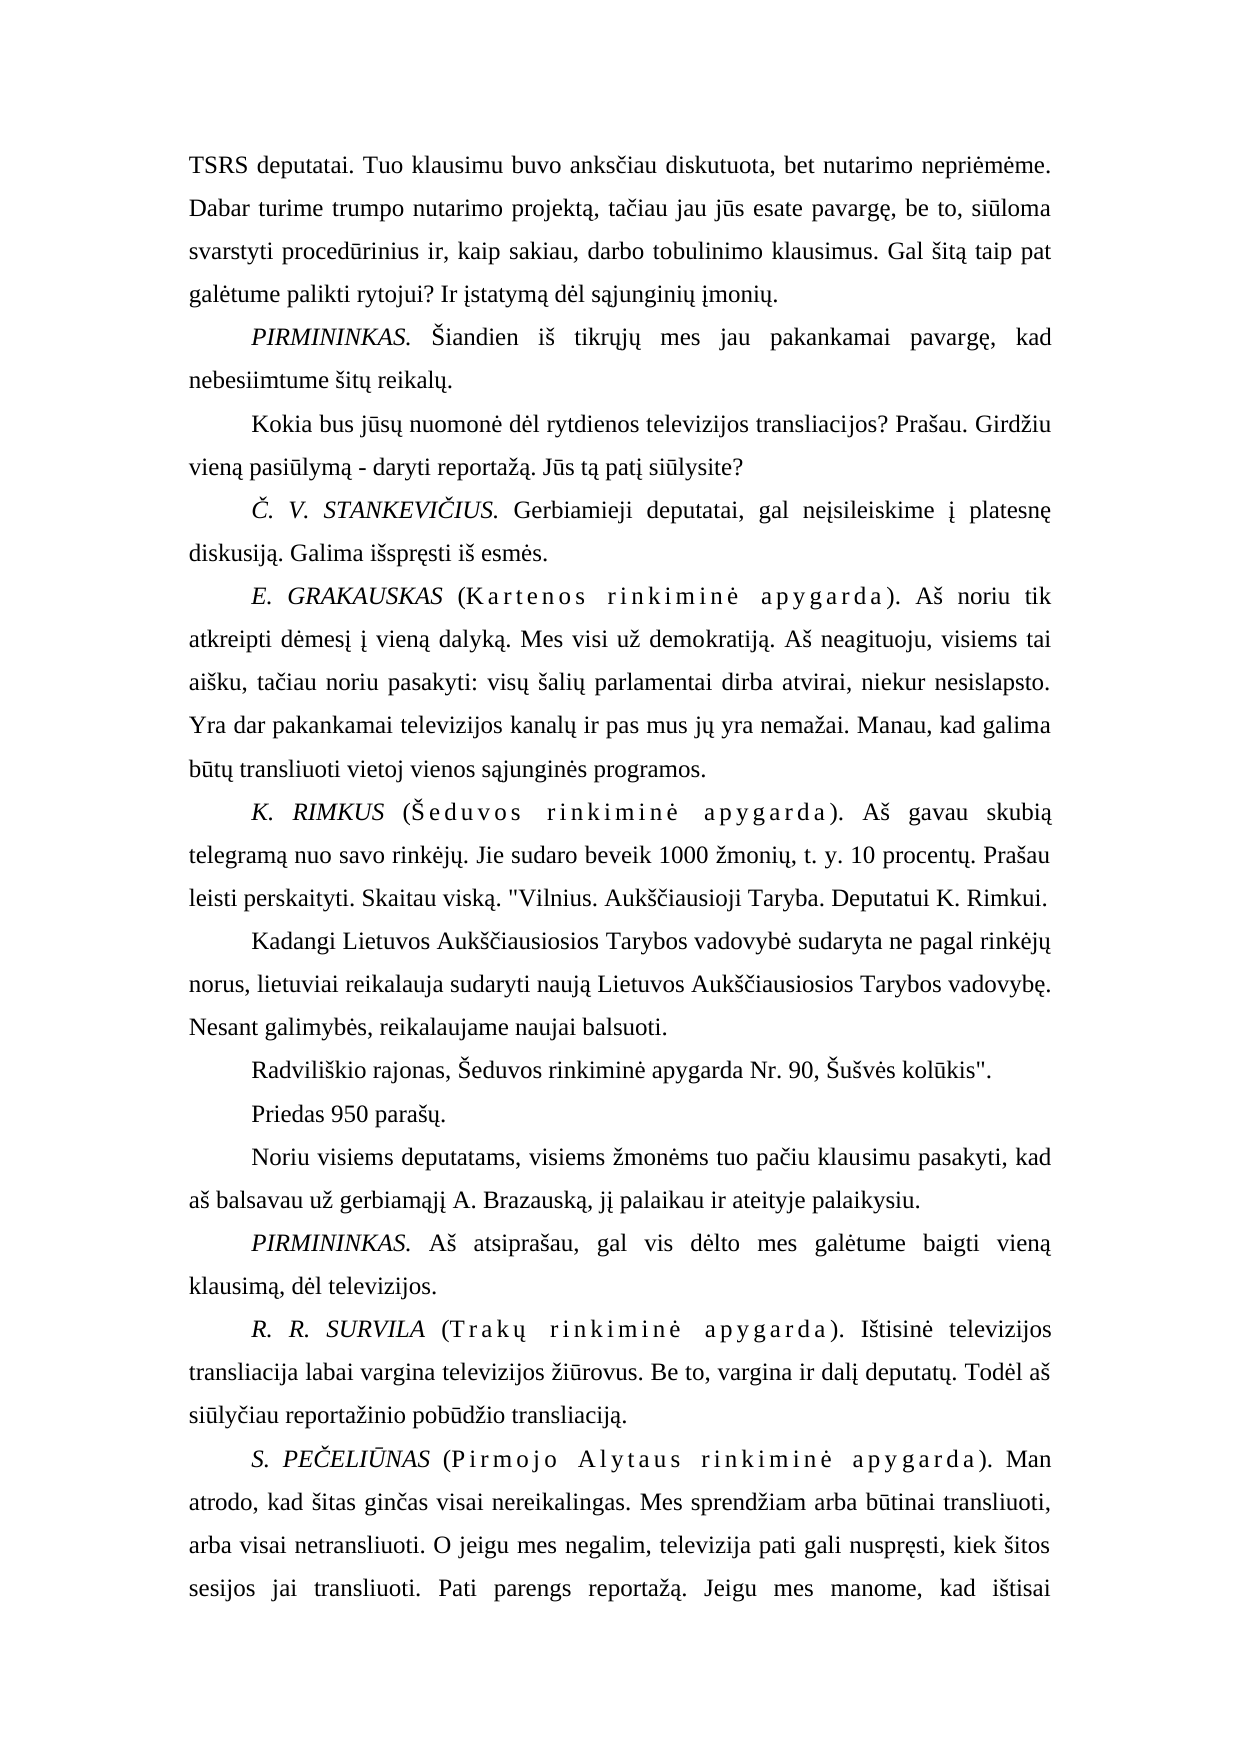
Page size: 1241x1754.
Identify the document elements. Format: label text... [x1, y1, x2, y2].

text S. Pečeliūnas (Pirmojo Alytaus rinkiminė apy­garda). Man atrodo, kad šitas ginčas visai nereikalingas. Mes sprendžiam arba būtinai transliuoti, arba visai netransliuoti. O jeigu mes negalim, televizija pati gali nuspręsti, kiek šitos sesi­jos jai transliuoti. Pati parengs reportažą. Jeigu mes manome, kad ištisai [189, 1444, 1052, 1602]
text Radviliškio rajonas, Šeduvos rinkiminė apygarda Nr. 90, Šuš­vės kolūkis". [189, 1056, 1052, 1084]
text Pirmininkas. Šiandien iš tikrųjų mes jau pakankamai pavar­gę, kad nebesiimtume šitų reikalų. [189, 322, 1052, 394]
text Priedas 950 parašų. [189, 1099, 1052, 1127]
text TSRS deputatai. Tuo klausimu buvo anksčiau diskutuota, bet nutarimo nepriėmėme. Dabar tu­rime trumpo nutarimo projektą, tačiau jau jūs esate pavargę, be to, siūloma svarstyti procedūrinius ir, kaip sakiau, darbo to­bulinimo klausimus. Gal šitą taip pat galėtume palikti rytojui? Ir įstatymą dėl sąjunginių įmonių. [189, 150, 1052, 308]
text Kadangi Lietuvos Aukščiausiosios Tarybos vadovybė sudaryta ne pagal rinkėjų norus, lietuviai reikalauja sudaryti naują Lie­tuvos Aukščiausiosios Tarybos vadovybę. Nesant galimybės, rei­kalaujame naujai balsuoti. [189, 926, 1052, 1041]
text R. R. Survila (Trakų rinkiminė apygarda). Ištisi­nė televizijos transliacija labai vargina televizijos žiūrovus. Be to, vargina ir dalį deputatų. Todėl aš siūlyčiau reportažinio po­būdžio transliaciją. [189, 1314, 1052, 1429]
text Pirmininkas. Aš atsiprašau, gal vis dėlto mes galėtume baigti vieną klausimą, dėl televizijos. [189, 1228, 1052, 1300]
text K. Rimkus (Šeduvos rinkiminė apygarda). Aš ga­vau skubią telegramą nuo savo rinkėjų. Jie sudaro beveik 1000 žmonių, t. y. 10 procentų. Prašau leisti perskaityti. Skaitau viską. "Vilnius. Aukščiausioji Taryba. Deputatui K. Rimkui. [189, 797, 1052, 912]
text Noriu visiems deputatams, visiems žmonėms tuo pačiu klau­simu pasakyti, kad aš balsavau už gerbiamąjį A. Brazauską, jį palaikau ir ateityje palaikysiu. [189, 1142, 1052, 1214]
text E. Grakauskas (Kartenos rinkiminė apygarda). Aš noriu tik atkreipti dėmesį į vieną dalyką. Mes visi už demo­kratiją. Aš neagituoju, visiems tai aišku, tačiau noriu pasakyti: visų šalių parlamentai dirba atvirai, niekur nesislapsto. Yra dar pakankamai televizijos kanalų ir pas mus jų yra nemažai. Manau, kad galima būtų transliuoti vietoj vienos sąjunginės programos. [189, 581, 1052, 782]
text Č. V. Stankevičius. Gerbiamieji deputatai, gal neįsileiskime į platesnę diskusiją. Galima išspręsti iš esmės. [189, 495, 1052, 567]
text Kokia bus jūsų nuomonė dėl rytdienos televizijos transliaci­jos? Prašau. Girdžiu vieną pasiūlymą - daryti reportažą. Jūs tą patį siūlysite? [189, 409, 1052, 481]
